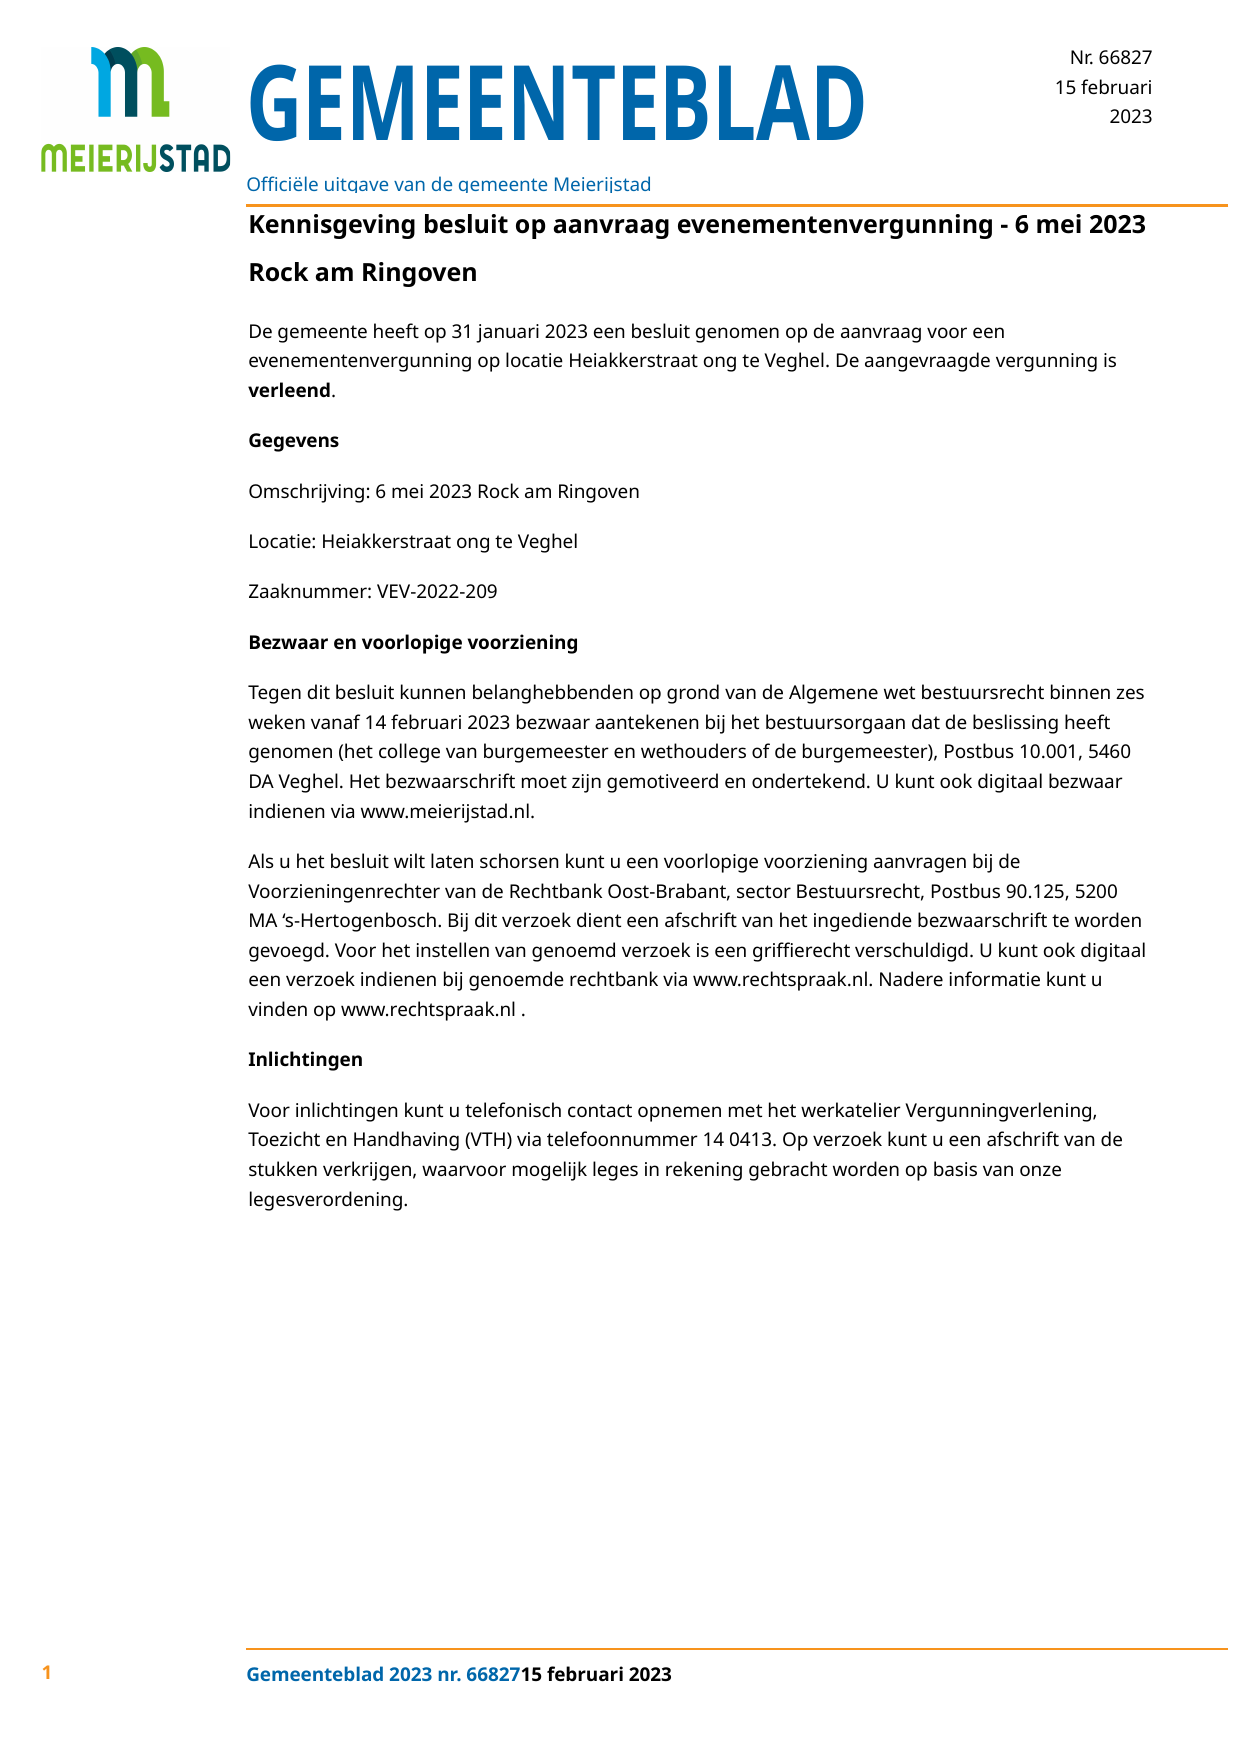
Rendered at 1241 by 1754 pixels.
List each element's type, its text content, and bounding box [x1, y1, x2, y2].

text Gegevens [248, 427, 1152, 453]
text Bezwaar en voorlopige voorziening [248, 629, 1152, 655]
text Voor inlichtingen kunt u telefonisch contact opnemen met het werkatelier Vergunningverlening, Toezicht en Handhaving (VTH) via telefoonnummer 14 0413. Op verzoek kunt u een afschrift van de stukken verkrijgen, waarvoor mogelijk leges in rekening gebracht worden op basis van onze legesverordening. [248, 1097, 1152, 1212]
text Locatie: Heiakkerstraat ong te Veghel [248, 528, 1152, 554]
text Inlichtingen [248, 1047, 1152, 1072]
text Omschrijving: 6 mei 2023 Rock am Ringoven [248, 478, 1152, 504]
text Tegen dit besluit kunnen belanghebbenden op grond van de Algemene wet bestuursrecht binnen zes weken vanaf 14 februari 2023 bezwaar aantekenen bij het bestuursorgaan dat de beslissing heeft genomen (het college van burgemeester en wethouders of de burgemeester), Postbus 10.001, 5460 DA Veghel. Het bezwaarschrift moet zijn gemotiveerd en ondertekend. U kunt ook digitaal bezwaar indienen via www.meierijstad.nl. [248, 679, 1152, 824]
picture [41, 47, 231, 172]
text Als u het besluit wilt laten schorsen kunt u een voorlopige voorziening aanvragen bij de Voorzieningenrechter van de Rechtbank Oost-Brabant, sector Bestuursrecht, Postbus 90.125, 5200 MA ‘s-Hertogenbosch. Bij dit verzoek dient een afschrift van het ingediende bezwaarschrift te worden gevoegd. Voor het instellen van genoemd verzoek is een griffierecht verschuldigd. U kunt ook digitaal een verzoek indienen bij genoemde rechtbank via www.rechtspraak.nl. Nadere informatie kunt u vinden op www.rechtspraak.nl . [248, 848, 1152, 1022]
text Zaaknummer: VEV-2022-209 [248, 579, 1152, 604]
text De gemeente heeft op 31 januari 2023 een besluit genomen op de aanvraag voor een evenementenvergunning op locatie Heiakkerstraat ong te Veghel. De aangevraagde vergunning is verleend. [248, 318, 1152, 403]
text Kennisgeving besluit op aanvraag evenementenvergunning - 6 mei 2023 Rock am Ringoven [248, 207, 1152, 288]
